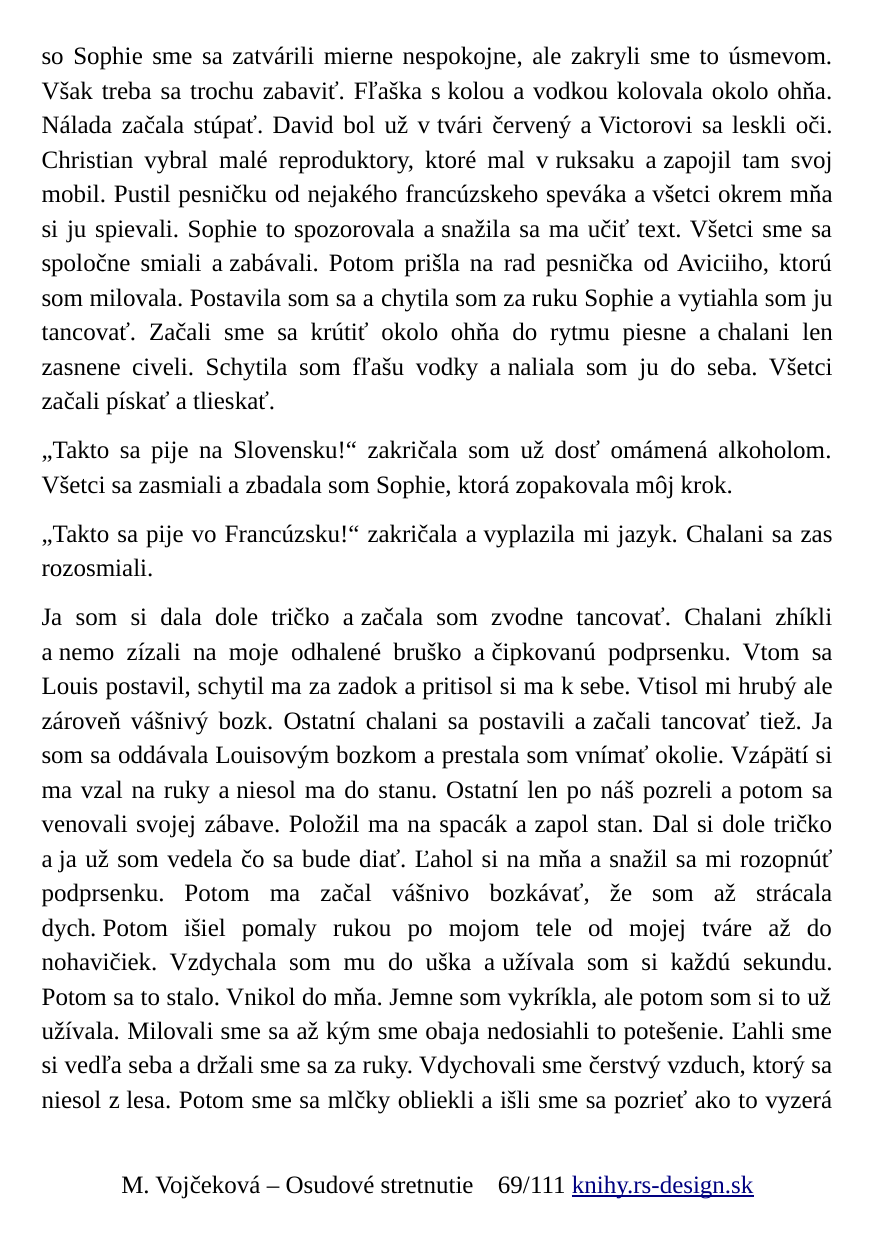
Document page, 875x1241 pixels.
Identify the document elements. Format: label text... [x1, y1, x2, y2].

text „Takto sa pije na Slovensku!“ zakričala som už dosť omámená alkoholom. Všetci sa zasmiali a zbadala som Sophie, ktorá zopakovala môj krok. [41, 435, 833, 498]
text Ja som si dala dole tričko a začala som zvodne tancovať. Chalani zhíkli a nemo zízali na moje odhalené bruško a čipkovanú podprsenku. Vtom sa Louis postavil, schytil ma za zadok a pritisol si ma k sebe. Vtisol mi hrubý ale zároveň vášnivý bozk. Ostatní chalani sa postavili a začali tancovať tiež. Ja som sa oddávala Louisovým bozkom a prestala som vnímať okolie. Vzápätí si ma vzal na ruky a niesol ma do stanu. Ostatní len po náš pozreli a potom sa venovali svojej zábave. Položil ma na spacák a zapol stan. Dal si dole tričko a ja už som vedela čo sa bude diať. Ľahol si na mňa a snažil sa mi rozopnúť podprsenku. Potom ma začal vášnivo bozkávať, že som až strácala dych. Potom išiel pomaly rukou po mojom tele od mojej tváre až do nohavičiek. Vzdychala som mu do uška a užívala som si každú sekundu. Potom sa to stalo. Vnikol do mňa. Jemne som vykríkla, ale potom som si to už užívala. Milovali sme sa až kým sme obaja nedosiahli to potešenie. Ľahli sme si vedľa seba a držali sme sa za ruky. Vdychovali sme čerstvý vzduch, ktorý sa niesol z lesa. Potom sme sa mlčky obliekli a išli sme sa pozrieť ako to vyzerá [41, 602, 833, 1114]
text „Takto sa pije vo Francúzsku!“ zakričala a vyplazila mi jazyk. Chalani sa zas rozosmiali. [41, 519, 833, 582]
text so Sophie sme sa zatvárili mierne nespokojne, ale zakryli sme to úsmevom. Však treba sa trochu zabaviť. Fľaška s kolou a vodkou kolovala okolo ohňa. Nálada začala stúpať. David bol už v tvári červený a Victorovi sa leskli oči. Christian vybral malé reproduktory, ktoré mal v ruksaku a zapojil tam svoj mobil. Pustil pesničku od nejakého francúzskeho speváka a všetci okrem mňa si ju spievali. Sophie to spozorovala a snažila sa ma učiť text. Všetci sme sa spoločne smiali a zabávali. Potom prišla na rad pesnička od Aviciiho, ktorú som milovala. Postavila som sa a chytila som za ruku Sophie a vytiahla som ju tancovať. Začali sme sa krútiť okolo ohňa do rytmu piesne a chalani len zasnene civeli. Schytila som fľašu vodky a naliala som ju do seba. Všetci začali pískať a tlieskať. [41, 41, 833, 415]
